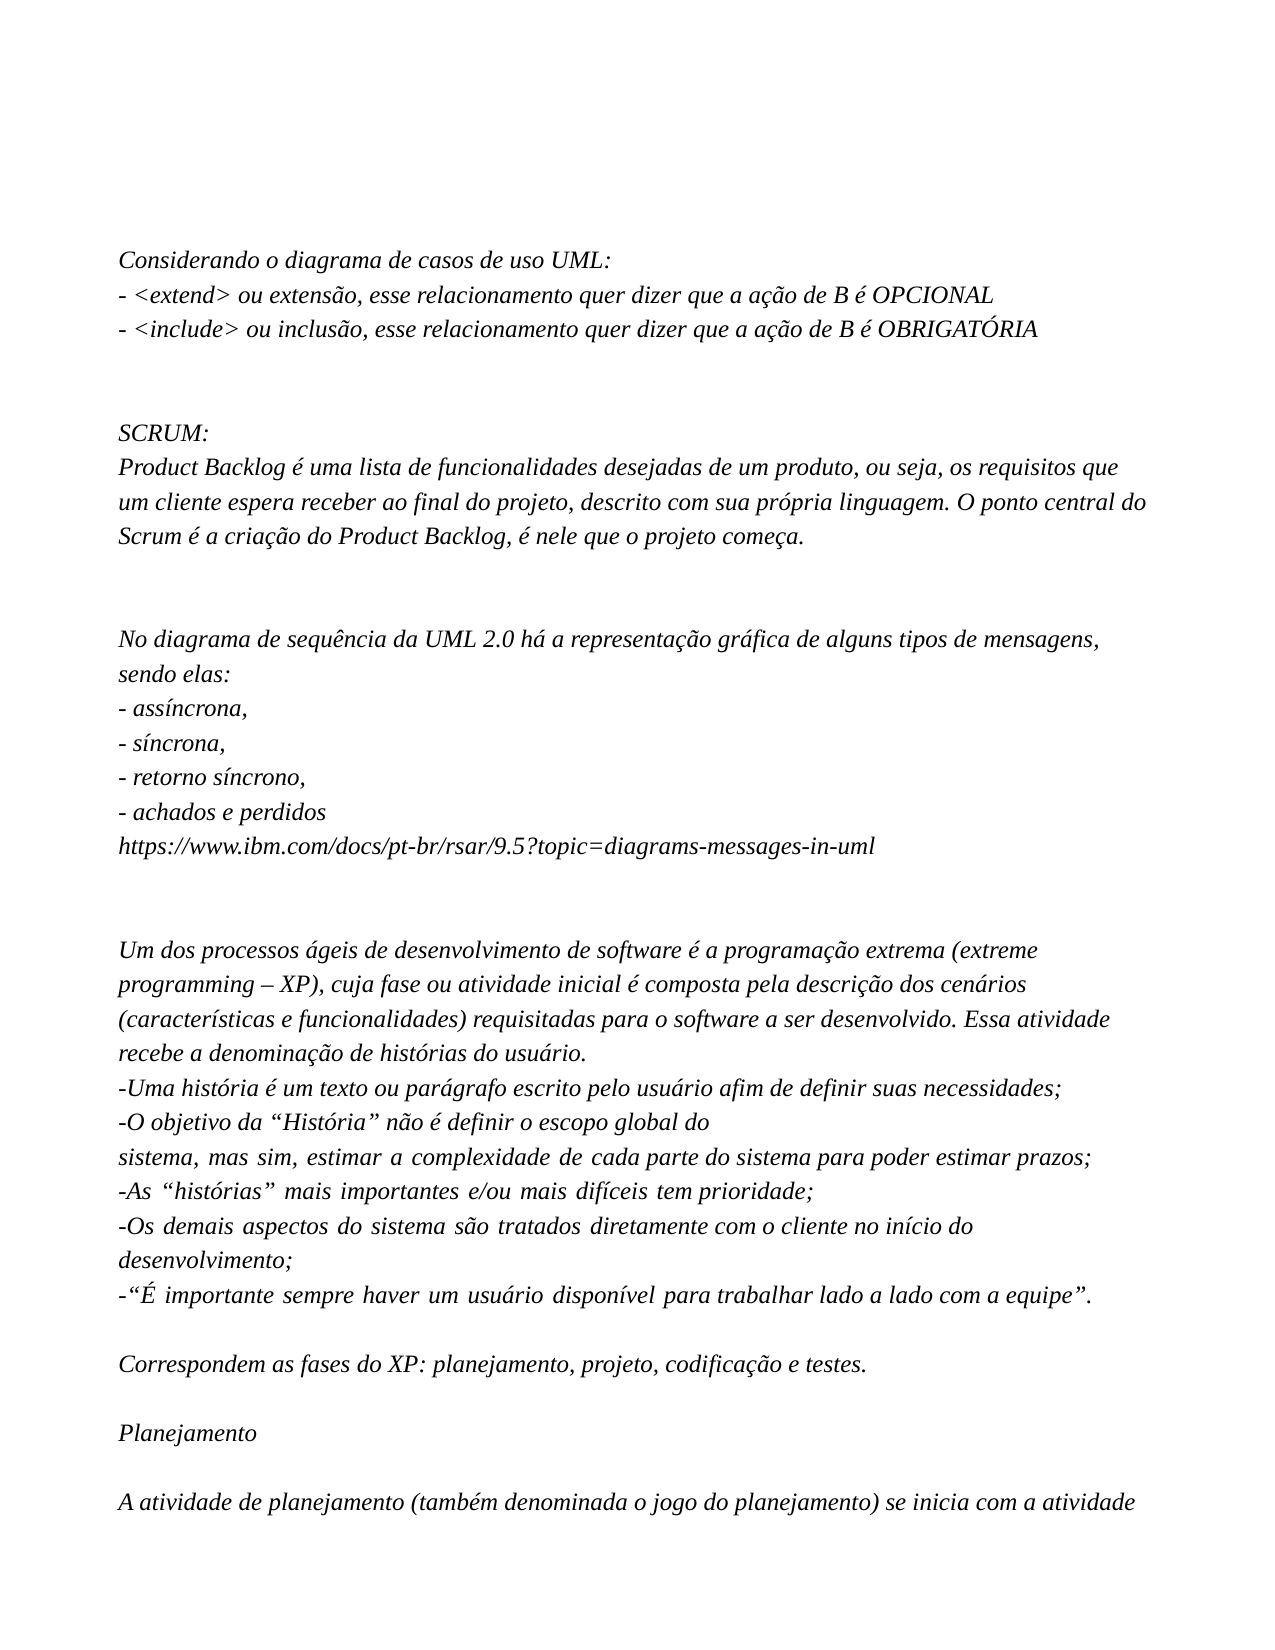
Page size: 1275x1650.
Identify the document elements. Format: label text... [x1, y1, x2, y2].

text Considerando o diagrama de casos de uso UML: - <extend> ou extensão, esse relacionamento quer dizer que a ação de B é OPCIONAL - <include> ou inclusão, esse relacionamento quer dizer que a ação de B é OBRIGATÓRIA SCRUM: Product Backlog é uma lista de funcionalidades desejadas de um produto, ou seja, os requisitos que um cliente espera receber ao final do projeto, descrito com sua própria linguagem. O ponto central do Scrum é a criação do Product Backlog, é nele que o projeto começa. No diagrama de sequência da UML 2.0 há a representação gráfica de alguns tipos de mensagens, sendo elas: - assíncrona, - síncrona, - retorno síncrono, - achados e perdidos https://www.ibm.com/docs/pt-br/rsar/9.5?topic=diagrams-messages-in-uml Um dos processos ágeis de desenvolvimento de software é a programação extrema (extreme programming – XP), cuja fase ou atividade inicial é composta pela descrição dos cenários (características e funcionalidades) requisitadas para o software a ser desenvolvido. Essa atividade recebe a denominação de histórias do usuário. -Uma história é um texto ou parágrafo escrito pelo usuário afim de definir suas necessidades; -O objetivo da “História” não é definir o escopo global do sistema, mas sim, estimar a complexidade de cada parte do sistema para poder estimar prazos; -As “histórias” mais importantes e/ou mais difíceis tem prioridade; -Os demais aspectos do sistema são tratados diretamente com o cliente no início do desenvolvimento; -“É importante sempre haver um usuário disponível para trabalhar lado a lado com a equipe”. Correspondem as fases do XP: planejamento, projeto, codificação e testes. Planejamento A atividade de planejamento (também denominada o jogo do planejamento) se inicia com a atividade [118, 176, 1157, 1515]
